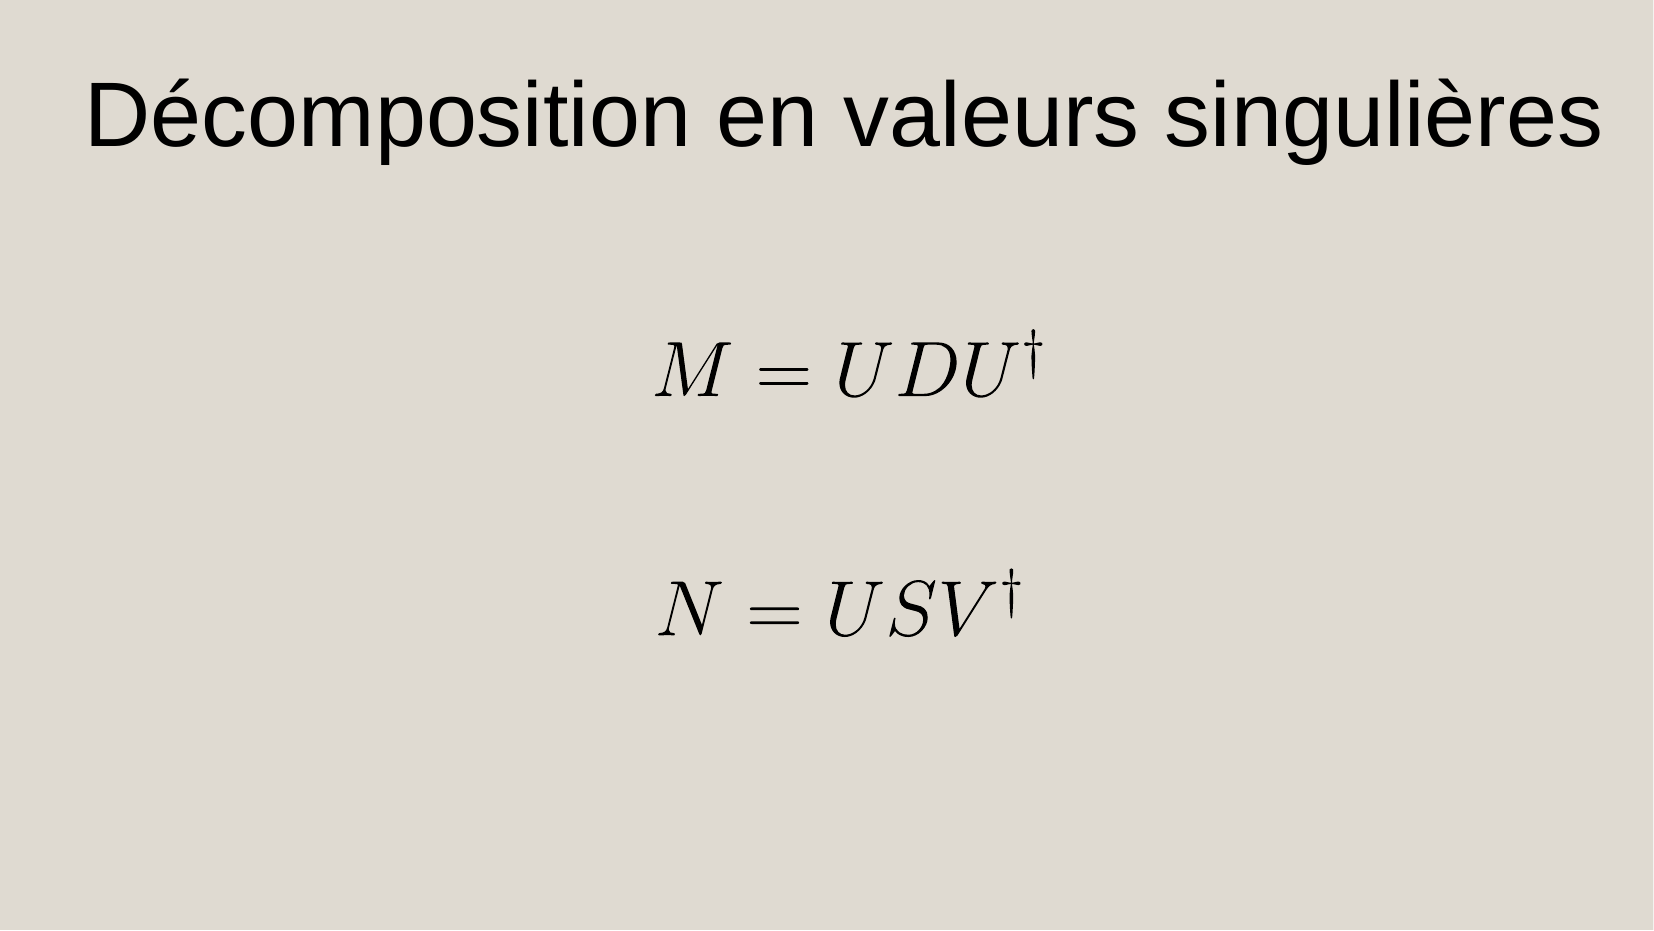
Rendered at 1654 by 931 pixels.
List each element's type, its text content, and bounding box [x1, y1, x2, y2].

picture [643, 557, 1038, 647]
picture [639, 318, 1060, 408]
title Décomposition en valeurs singulières [82, 12, 1608, 218]
